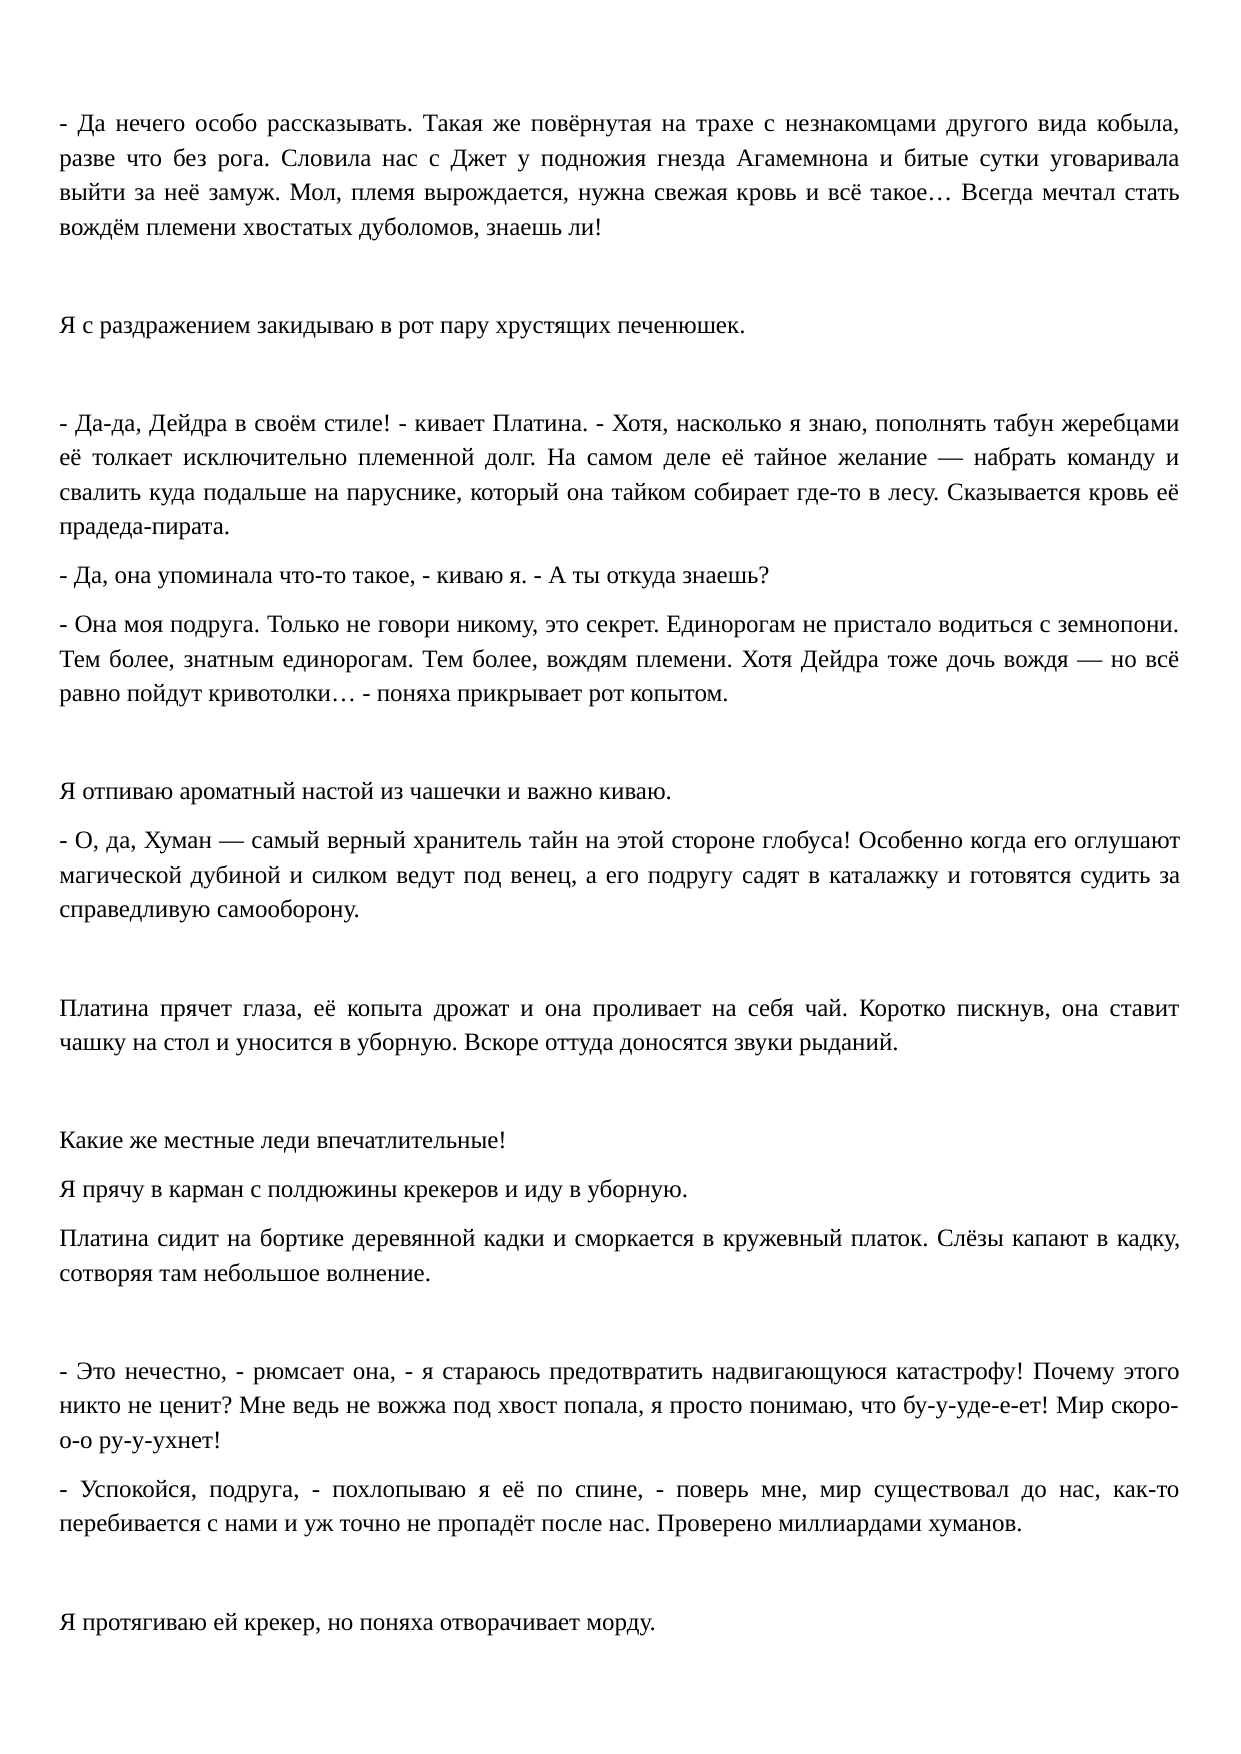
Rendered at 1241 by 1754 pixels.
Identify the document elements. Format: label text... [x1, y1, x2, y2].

text Я с раздражением закидываю в рот пару хрустящих печенюшек. [59, 310, 1181, 338]
text - Да-да, Дейдра в своём стиле! - кивает Платина. - Хотя, насколько я знаю, пополнять табун жеребцами её толкает исключительно племенной долг. На самом деле её тайное желание — набрать команду и свалить куда подальше на паруснике, который она тайком собирает где-то в лесу. Сказывается кровь её прадеда-пирата. [59, 408, 1181, 540]
text Какие же местные леди впечатлительные! [59, 1125, 1181, 1154]
text Я отпиваю ароматный настой из чашечки и важно киваю. [59, 776, 1181, 805]
text - Это нечестно, - рюмсает она, - я стараюсь предотвратить надвигающуюся катастрофу! Почему этого никто не ценит? Мне ведь не вожжа под хвост попала, я просто понимаю, что бу-у-уде-е-ет! Мир скоро-о-о ру-у-ухнет! [59, 1356, 1181, 1454]
text Я прячу в карман с полдюжины крекеров и иду в уборную. [59, 1174, 1181, 1203]
text - Успокойся, подруга, - похлопываю я её по спине, - поверь мне, мир существовал до нас, как-то перебивается с нами и уж точно не пропадёт после нас. Проверено миллиардами хуманов. [59, 1474, 1181, 1537]
text Платина прячет глаза, её копыта дрожат и она проливает на себя чай. Коротко пискнув, она ставит чашку на стол и уносится в уборную. Вскоре оттуда доносятся звуки рыданий. [59, 993, 1181, 1056]
text Платина сидит на бортике деревянной кадки и сморкается в кружевный платок. Слёзы капают в кадку, сотворяя там небольшое волнение. [59, 1223, 1181, 1287]
text - Она моя подруга. Только не говори никому, это секрет. Единорогам не пристало водиться с земнопони. Тем более, знатным единорогам. Тем более, вождям племени. Хотя Дейдра тоже дочь вождя — но всё равно пойдут кривотолки… - поняха прикрывает рот копытом. [59, 609, 1181, 707]
text - Да, она упоминала что-то такое, - киваю я. - А ты откуда знаешь? [59, 560, 1181, 589]
text - О, да, Хуман — самый верный хранитель тайн на этой стороне глобуса! Особенно когда его оглушают магической дубиной и силком ведут под венец, а его подругу садят в каталажку и готовятся судить за справедливую самооборону. [59, 826, 1181, 923]
text Я протягиваю ей крекер, но поняха отворачивает морду. [59, 1607, 1181, 1635]
text - Да нечего особо рассказывать. Такая же повёрнутая на трахе с незнакомцами другого вида кобыла, разве что без рога. Словила нас с Джет у подножия гнезда Агамемнона и битые сутки уговаривала выйти за неё замуж. Мол, племя вырождается, нужна свежая кровь и всё такое… Всегда мечтал стать вождём племени хвостатых дуболомов, знаешь ли! [59, 108, 1181, 240]
